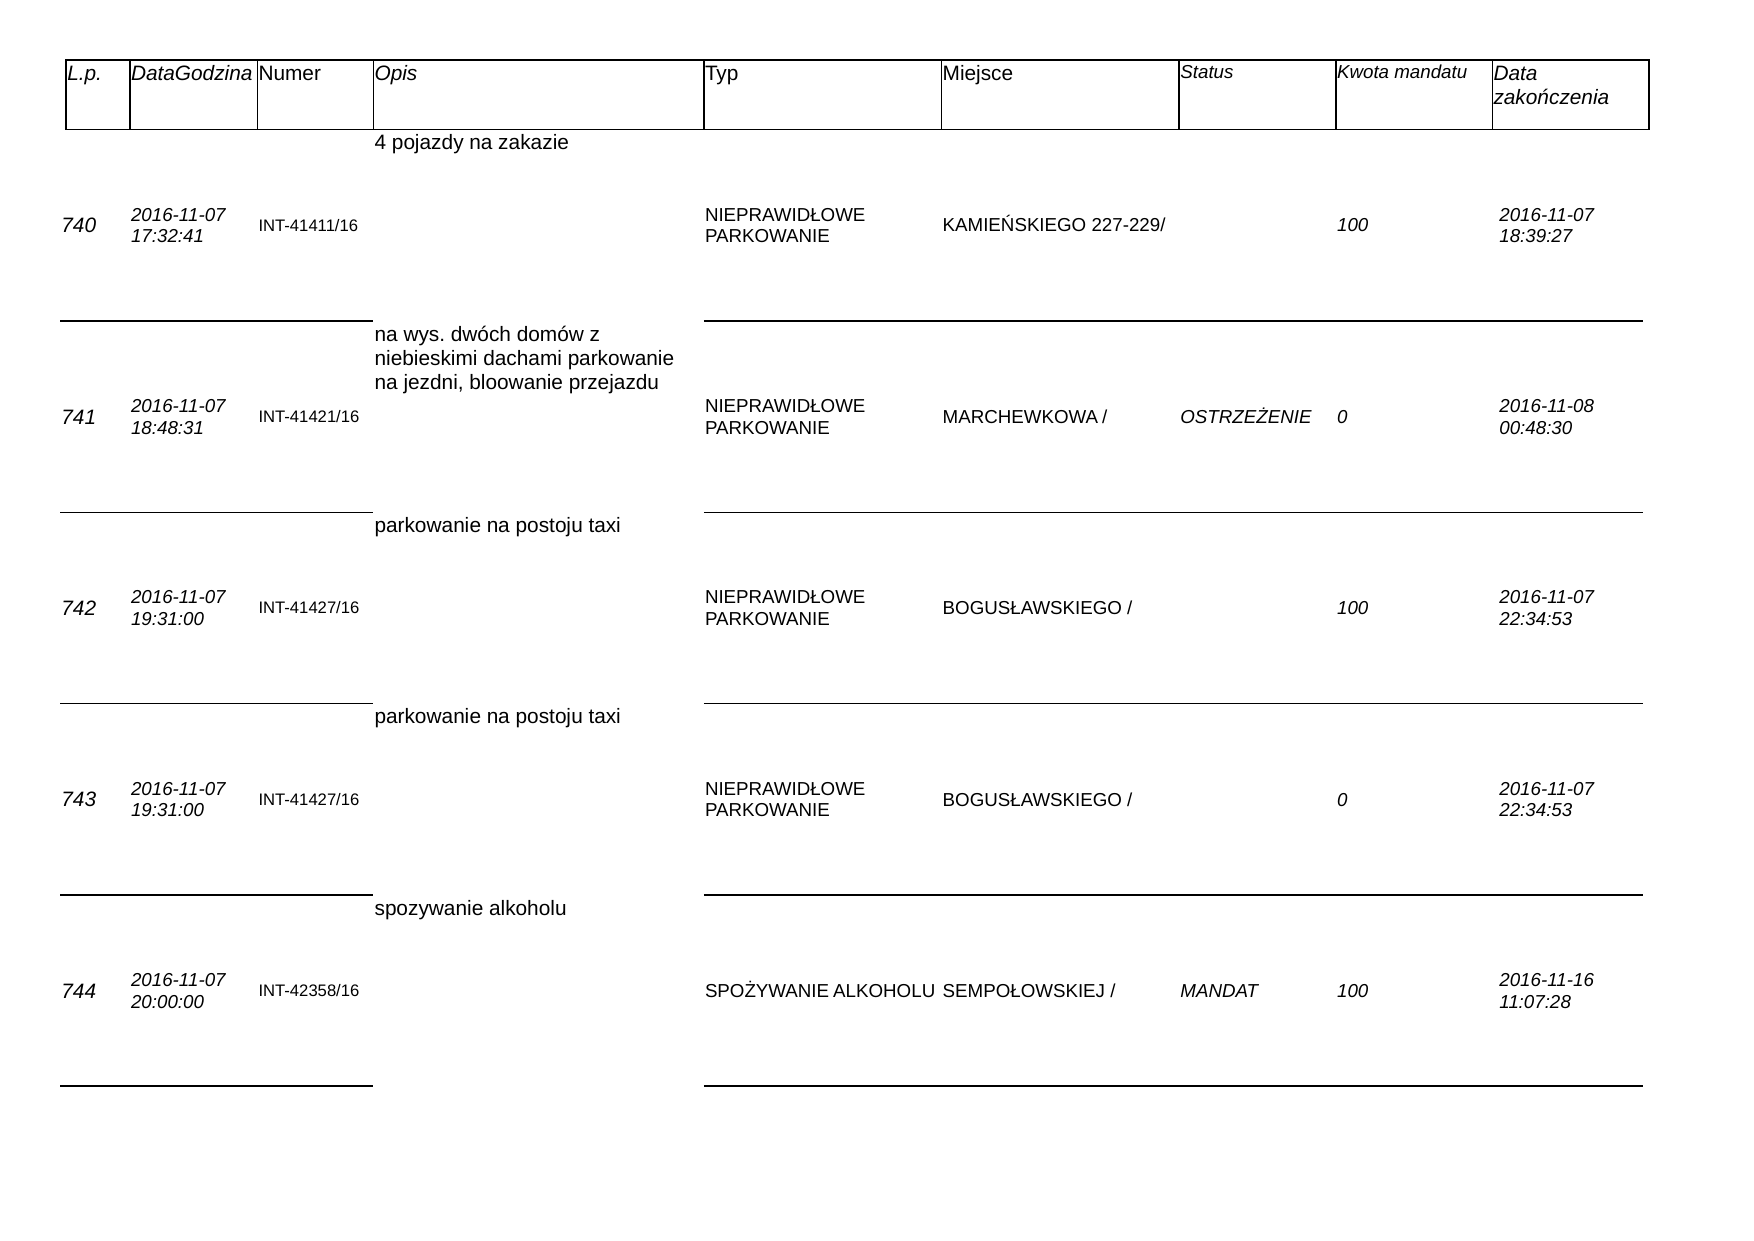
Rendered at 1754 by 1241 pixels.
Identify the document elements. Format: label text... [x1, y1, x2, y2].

table_cell na wys. dwóch domów z niebieskimi dachami parkowanie na jezdni, bloowanie przejazdu [373, 320, 704, 511]
table_cell 741 [60, 322, 130, 511]
table_cell KAMIEŃSKIEGO 227-229/ [941, 130, 1179, 320]
table_cell [1179, 513, 1336, 703]
table_header Opis [374, 61, 703, 129]
table_cell [1643, 320, 1649, 511]
table_cell [1643, 511, 1649, 703]
table_header Miejsce [942, 61, 1178, 129]
table_cell 744 [60, 896, 130, 1085]
table_cell NIEPRAWIDŁOWE PARKOWANIE [704, 513, 941, 703]
table_header Kwota mandatu [1337, 61, 1492, 129]
table_cell 4 pojazdy na zakazie [373, 130, 704, 320]
table_cell INT-41427/16 [257, 704, 373, 894]
table_cell BOGUSŁAWSKIEGO / [941, 704, 1179, 894]
table_cell 2016-11-07 18:48:31 [130, 322, 257, 511]
table_cell 2016-11-08 00:48:30 [1498, 322, 1643, 511]
table_cell MARCHEWKOWA / [941, 322, 1179, 511]
table_cell INT-42358/16 [257, 896, 373, 1085]
table_cell SPOŻYWANIE ALKOHOLU [704, 896, 941, 1085]
table_cell 2016-11-16 11:07:28 [1498, 896, 1643, 1085]
table_header L.p. [67, 61, 129, 129]
table_cell 100 [1336, 896, 1498, 1085]
table_header [60, 59, 65, 129]
table_cell NIEPRAWIDŁOWE PARKOWANIE [704, 130, 941, 320]
table_cell INT-41427/16 [257, 513, 373, 703]
table_cell [1643, 894, 1649, 1085]
table_cell MANDAT [1179, 896, 1336, 1085]
table_cell INT-41411/16 [257, 130, 373, 320]
table_cell OSTRZEŻENIE [1179, 322, 1336, 511]
table_cell SEMPOŁOWSKIEJ / [941, 896, 1179, 1085]
table_cell 2016-11-07 18:39:27 [1498, 130, 1643, 320]
table_header Typ [705, 61, 941, 129]
table_cell parkowanie na postoju taxi [373, 703, 704, 894]
table_cell 2016-11-07 22:34:53 [1498, 513, 1643, 703]
table_cell NIEPRAWIDŁOWE PARKOWANIE [704, 322, 941, 511]
table_cell [1179, 704, 1336, 894]
table_header Numer [258, 61, 373, 129]
table_cell 740 [60, 129, 130, 320]
table_cell [1643, 703, 1649, 894]
table_cell 0 [1336, 322, 1498, 511]
table_header Status [1180, 61, 1335, 129]
table_cell 2016-11-07 19:31:00 [130, 704, 257, 894]
table_cell [1179, 130, 1336, 320]
table_cell 742 [60, 513, 130, 703]
table_cell spozywanie alkoholu [373, 894, 704, 1085]
table_cell 2016-11-07 20:00:00 [130, 896, 257, 1085]
table_cell 0 [1336, 704, 1498, 894]
table_cell BOGUSŁAWSKIEGO / [941, 513, 1179, 703]
table_cell NIEPRAWIDŁOWE PARKOWANIE [704, 704, 941, 894]
table_cell 2016-11-07 17:32:41 [130, 130, 257, 320]
table_cell 2016-11-07 19:31:00 [130, 513, 257, 703]
table_cell [1643, 130, 1649, 320]
table_cell 743 [60, 704, 130, 894]
table_header Data zakończenia [1493, 61, 1648, 129]
table_cell 100 [1336, 130, 1498, 320]
table_header DataGodzina [131, 61, 257, 129]
table_cell 100 [1336, 513, 1498, 703]
table_cell 2016-11-07 22:34:53 [1498, 704, 1643, 894]
table_cell INT-41421/16 [257, 322, 373, 511]
table_cell parkowanie na postoju taxi [373, 511, 704, 703]
